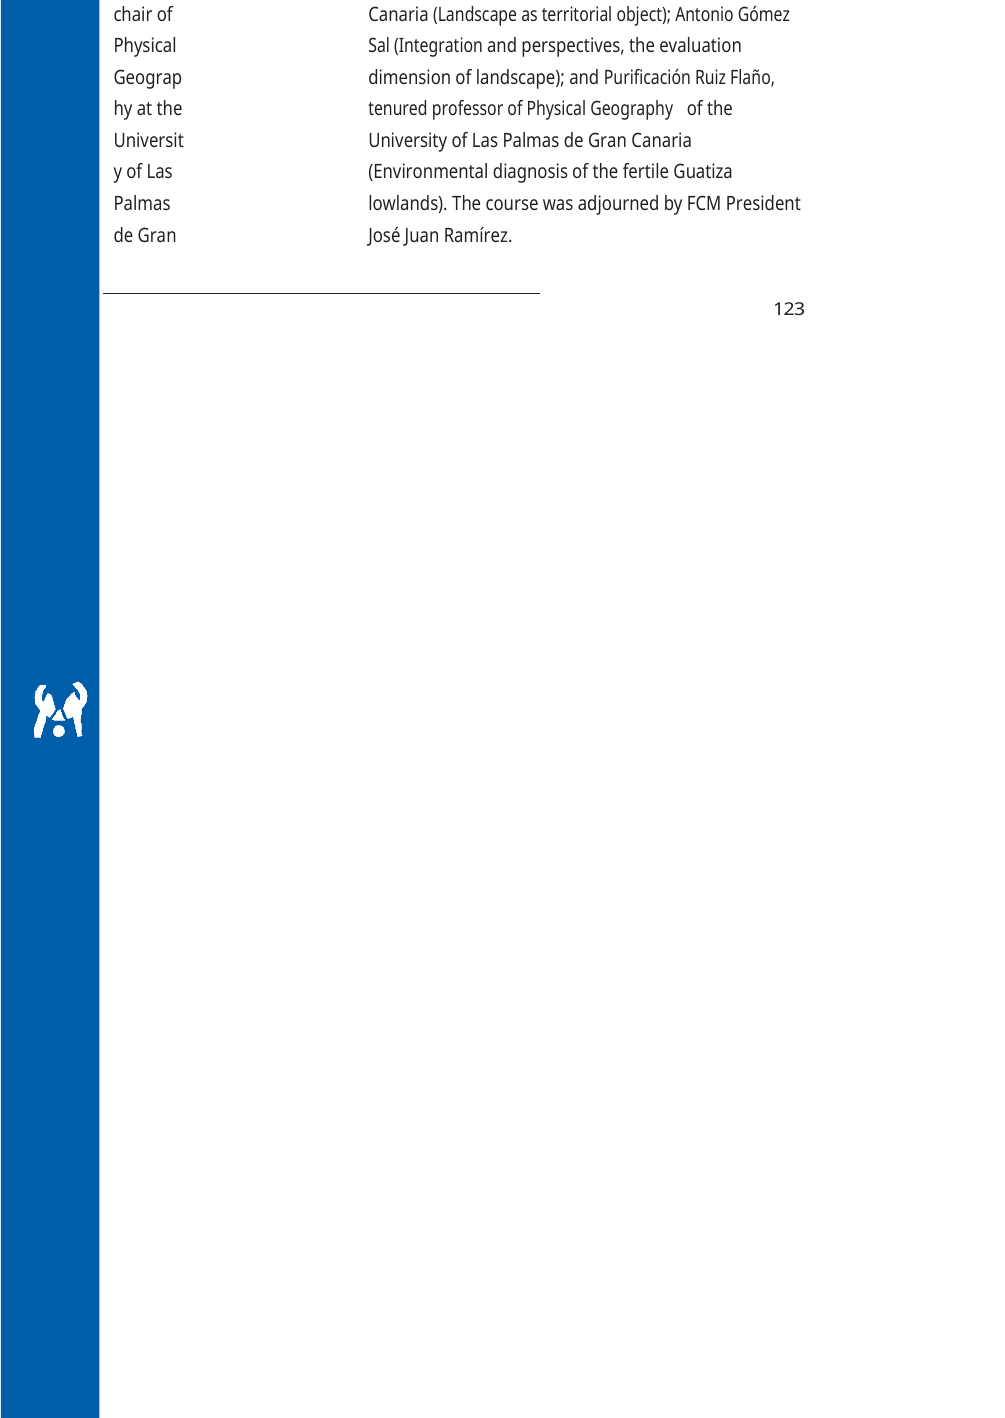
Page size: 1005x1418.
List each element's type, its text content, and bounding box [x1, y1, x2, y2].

text 123 [103, 296, 806, 320]
text Canaria (Landscape as territorial object); Antonio Gómez Sal (Integration and perspectives, the evaluation dimension of landscape); and Purificación Ruiz Flaño, tenured professor of Physical Geography of the University of Las Palmas de Gran Canaria (Environmental diagnosis of the fertile Guatiza lowlands). The course was adjourned by FCM President José Juan Ramírez. [368, 0, 806, 248]
text chair of Physical Geography at the University of Las Palmas de Gran [113, 0, 185, 248]
